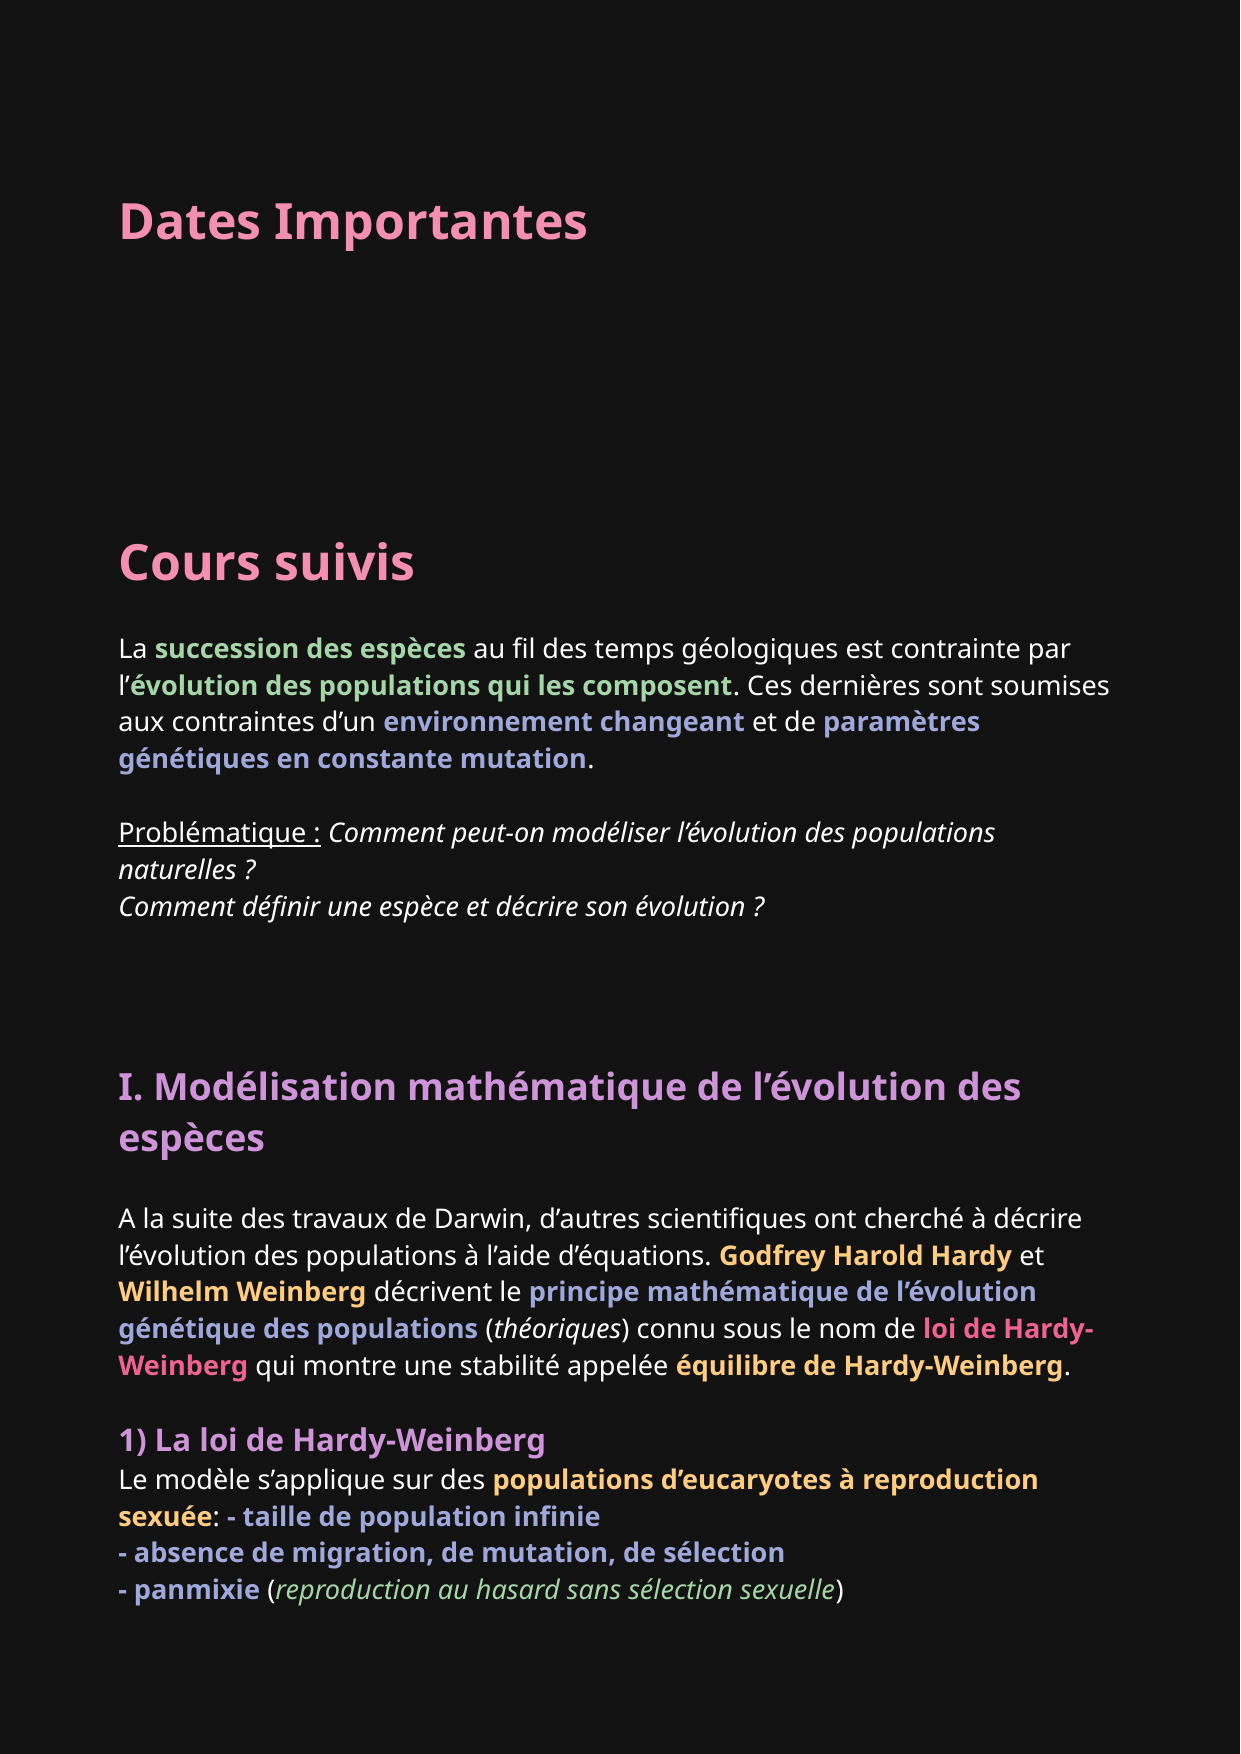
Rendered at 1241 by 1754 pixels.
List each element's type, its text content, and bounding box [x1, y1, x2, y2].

text Problématique : Comment peut-on modéliser l’évolution des populations naturelles ? [118, 813, 1122, 887]
text Comment définir une espèce et décrire son évolution ? [118, 887, 1122, 924]
text 1) La loi de Hardy-Weinberg [118, 1418, 1122, 1460]
text I. Modélisation mathématique de l’évolution des espèces [118, 1060, 1122, 1162]
text - absence de migration, de mutation, de sélection [118, 1534, 1122, 1571]
text - panmixie (reproduction au hasard sans sélection sexuelle) [118, 1571, 1122, 1608]
text La succession des espèces au fil des temps géologiques est contrainte par l’évolution des populations qui les composent. Ces dernières sont soumises aux contraintes d’un environnement changeant et de paramètres génétiques en constante mutation. [118, 629, 1122, 777]
text Le modèle s’applique sur des populations d’eucaryotes à reproduction sexuée: - taille de population infinie [118, 1460, 1122, 1534]
text Cours suivis [118, 527, 1122, 595]
text Dates Importantes [118, 186, 1122, 254]
text A la suite des travaux de Darwin, d’autres scientifiques ont cherché à décrire l’évolution des populations à l’aide d’équations. Godfrey Harold Hardy et Wilhelm Weinberg décrivent le principe mathématique de l’évolution génétique des populations (théoriques) connu sous le nom de loi de Hardy-Weinberg qui montre une stabilité appelée équilibre de Hardy-Weinberg. [118, 1199, 1122, 1383]
